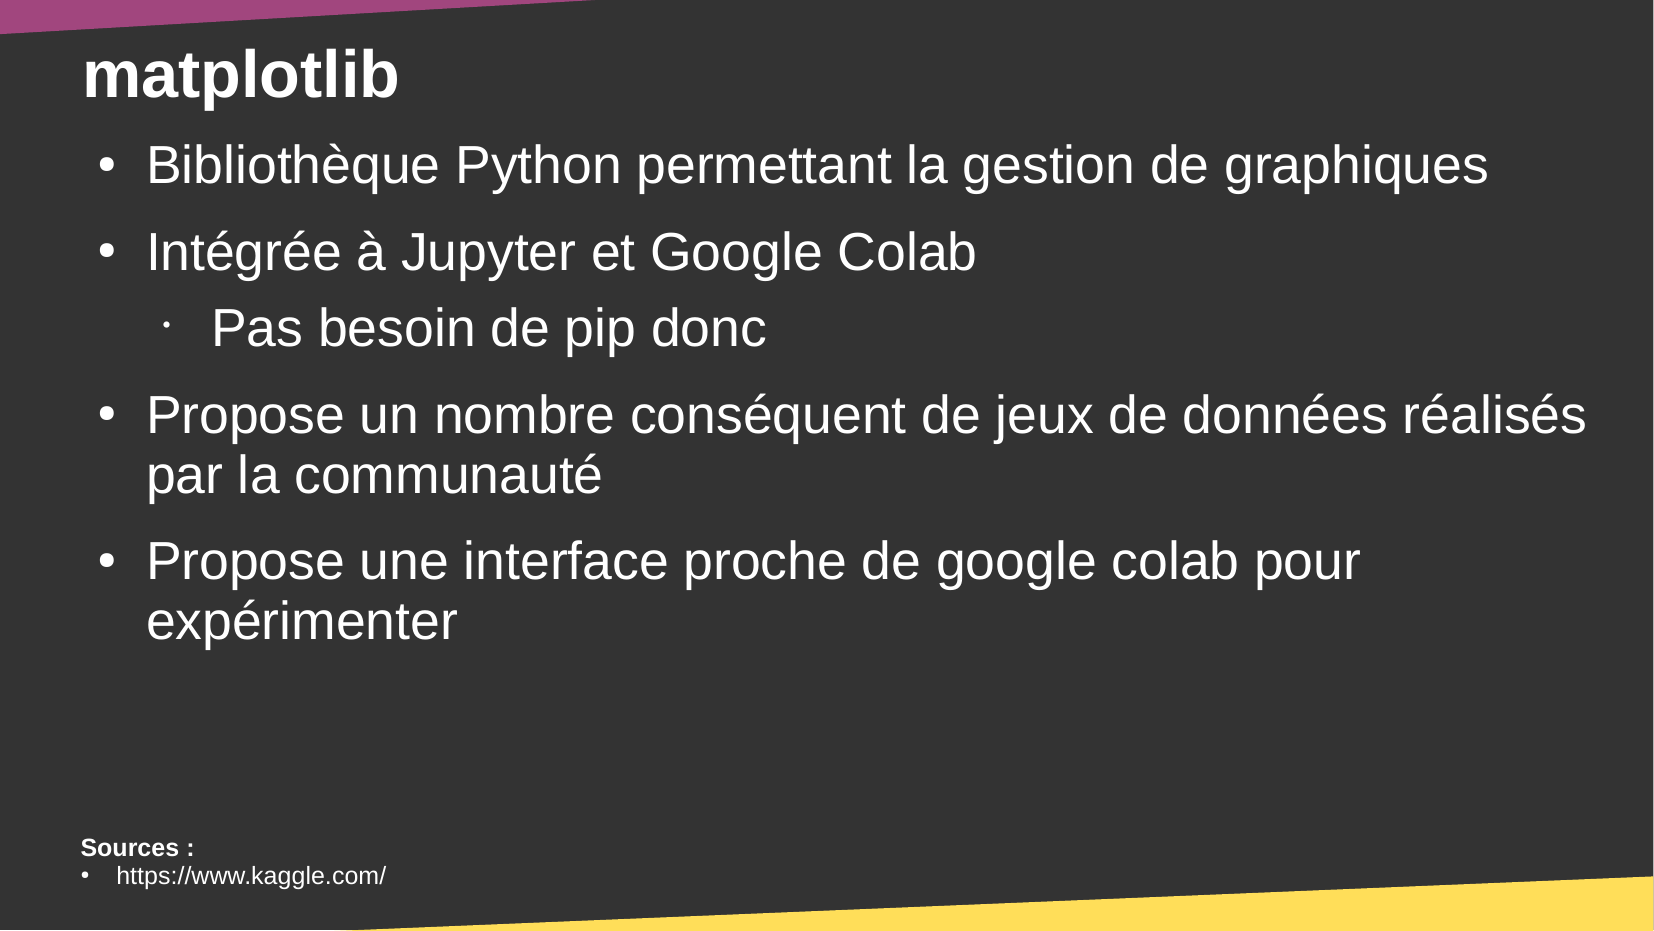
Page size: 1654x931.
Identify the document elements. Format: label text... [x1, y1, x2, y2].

text_box [0, 0, 595, 35]
text_box Sources : https://www.kaggle.com/ [65, 826, 497, 910]
text_box [334, 876, 1654, 931]
title matplotlib [82, 37, 1571, 114]
list Bibliothèque Python permettant la gestion de graphiques Intégrée à Jupyter et Google Colab Pas besoin de pip donc Propose un nombre conséquent de jeux de données réalisés par la communauté Propose une interface proche de google colab pour expérimenter [80, 135, 1620, 662]
